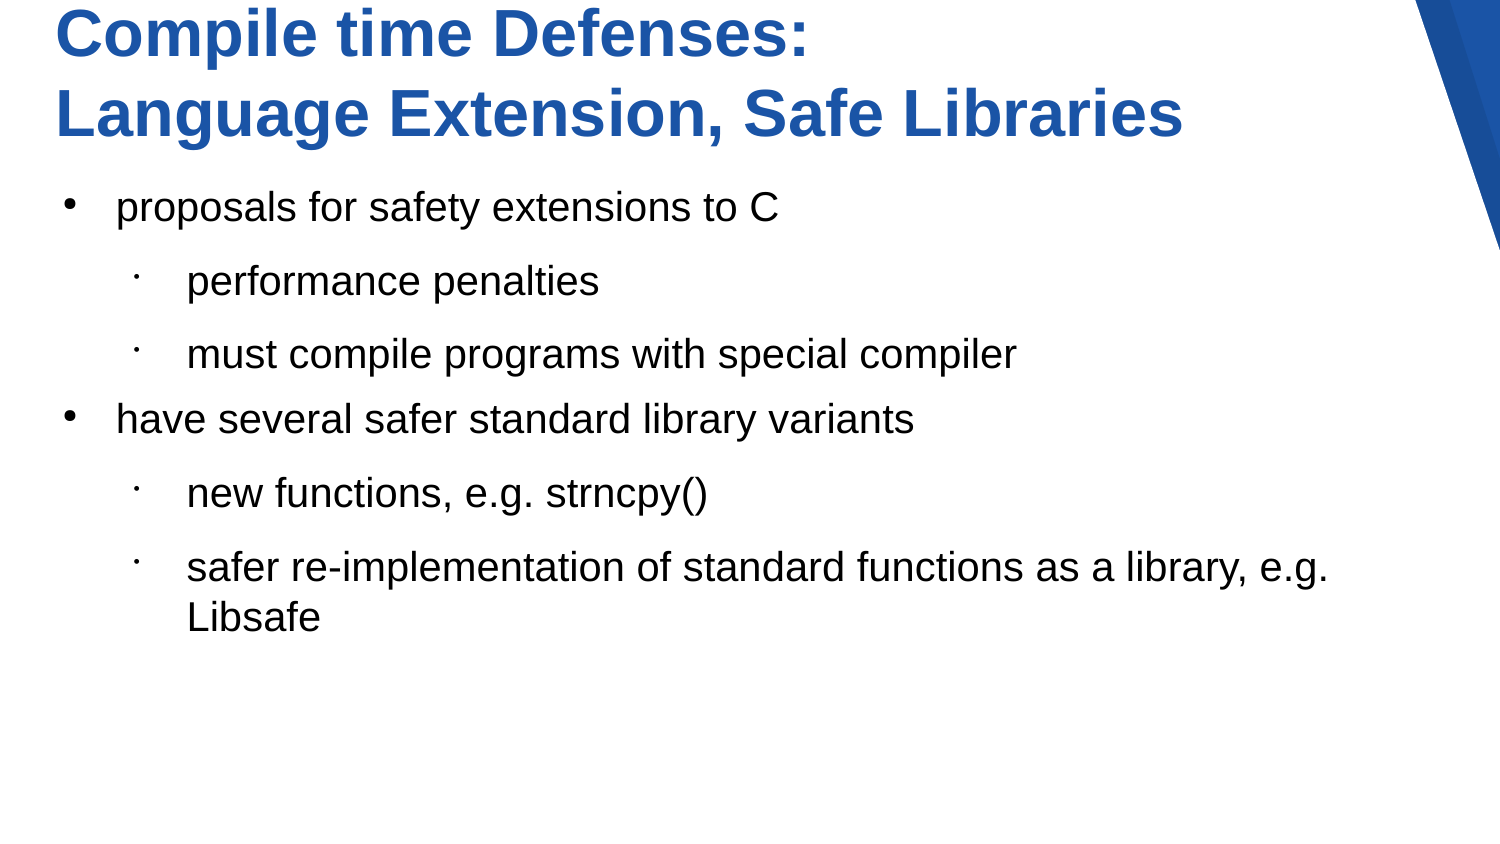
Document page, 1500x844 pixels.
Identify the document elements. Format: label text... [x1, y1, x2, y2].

list proposals for safety extensions to C performance penalties must compile programs with special compiler have several safer standard library variants new functions, e.g. strncpy() safer re-implementation of standard functions as a library, e.g. Libsafe [30, 165, 1486, 710]
title Compile time Defenses: Language Extension, Safe Libraries [40, 97, 1306, 166]
